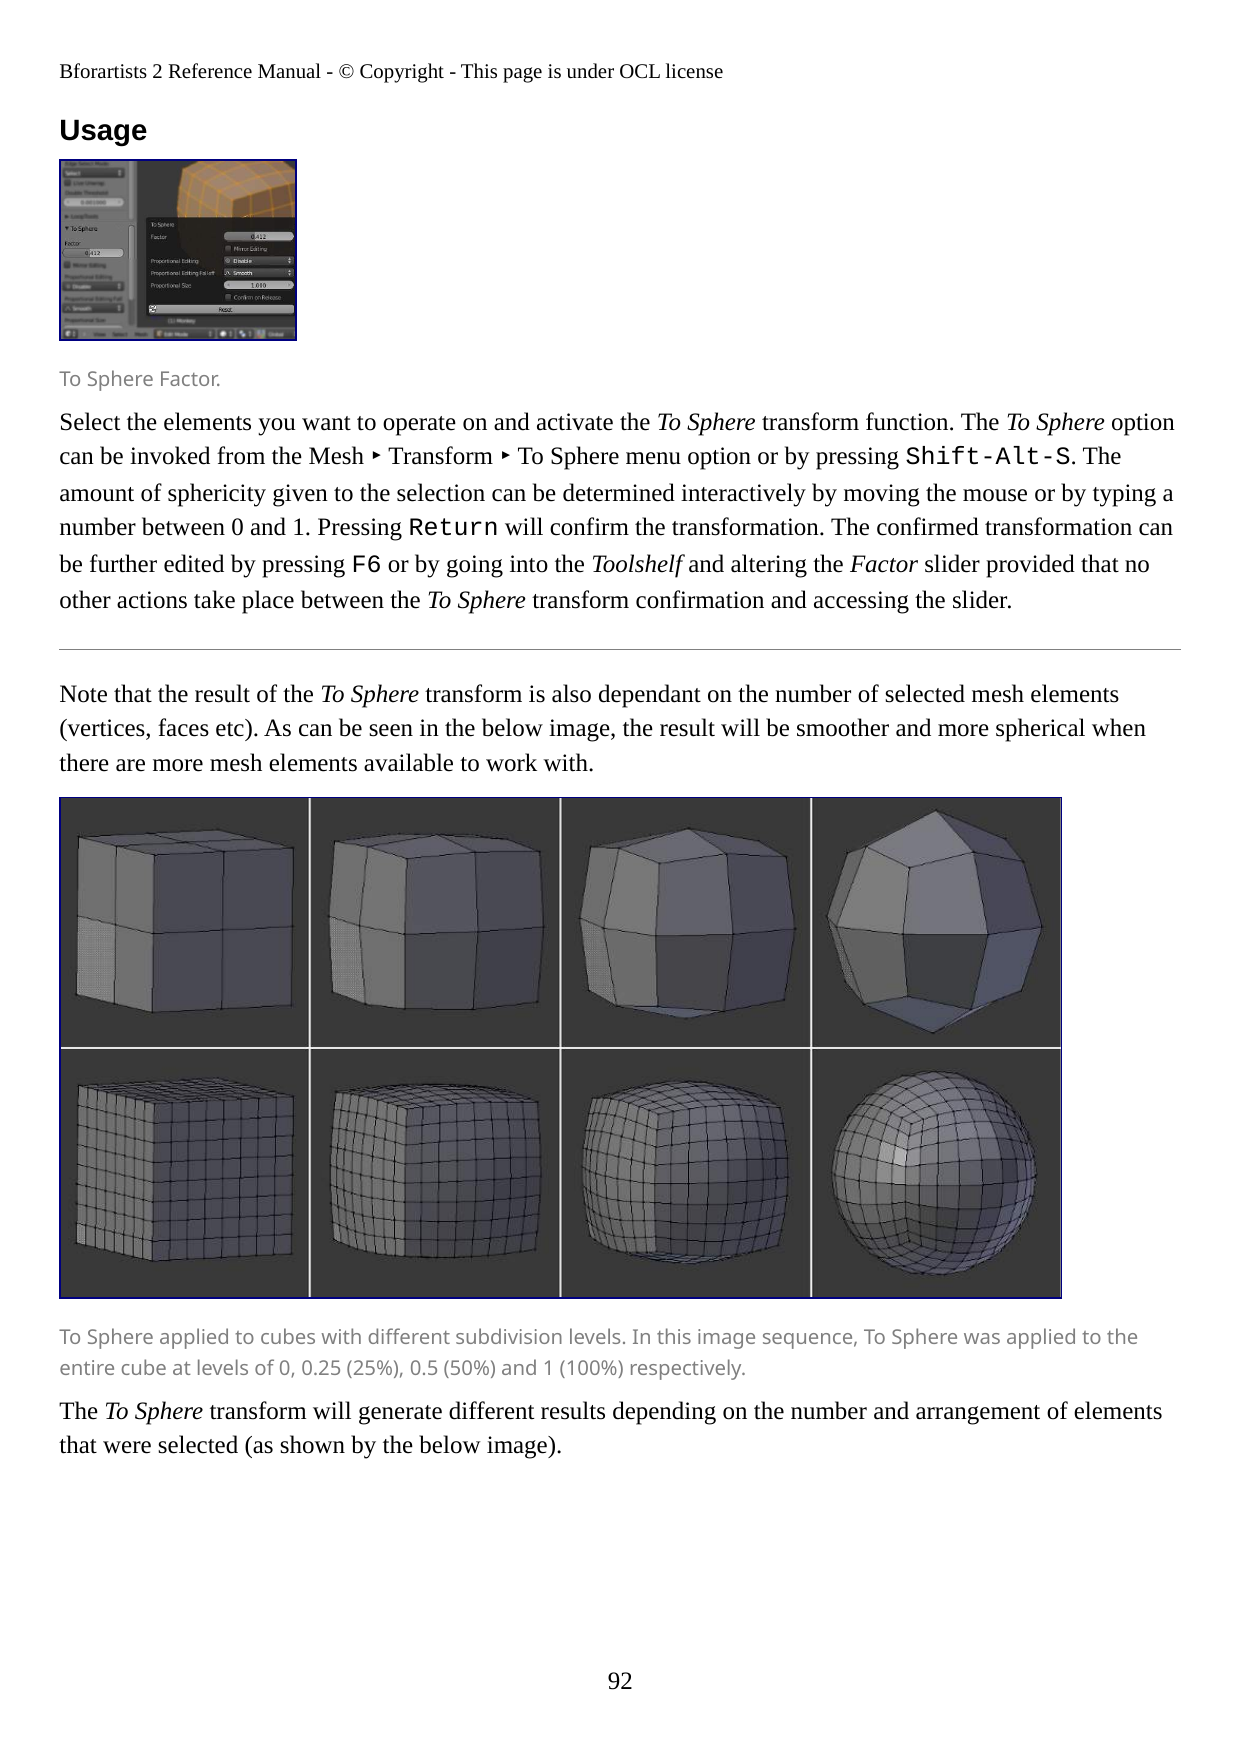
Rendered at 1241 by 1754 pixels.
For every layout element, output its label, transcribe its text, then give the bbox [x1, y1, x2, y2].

text The To Sphere transform will generate different results depending on the number and arrangement of elements that were selected (as shown by the below image). [59, 1396, 1181, 1459]
subtitle Usage [59, 113, 1181, 146]
text Note that the result of the To Sphere transform is also dependant on the number of selected mesh elements (vertices, faces etc). As can be seen in the below image, the result will be smoother and more spherical when there are more mesh elements available to work with. [59, 679, 1181, 776]
text To Sphere applied to cubes with different subdivision levels. In this image sequence, To Sphere was applied to the entire cube at levels of 0, 0.25 (25%), 0.5 (50%) and 1 (100%) respectively. [59, 1319, 1181, 1382]
picture [61, 798, 1061, 1297]
text To Sphere Factor. [59, 361, 1181, 392]
picture [61, 161, 295, 339]
text Select the elements you want to operate on and activate the To Sphere transform function. The To Sphere option can be invoked from the Mesh ‣ Transform ‣ To Sphere menu option or by pressing Shift-Alt-S. The amount of sphericity given to the selection can be determined interactively by moving the mouse or by typing a number between 0 and 1. Pressing Return will confirm the transformation. The confirmed transformation can be further edited by pressing F6 or by going into the Toolshelf and altering the Factor slider provided that no other actions take place between the To Sphere transform confirmation and accessing the slider. [59, 407, 1181, 614]
